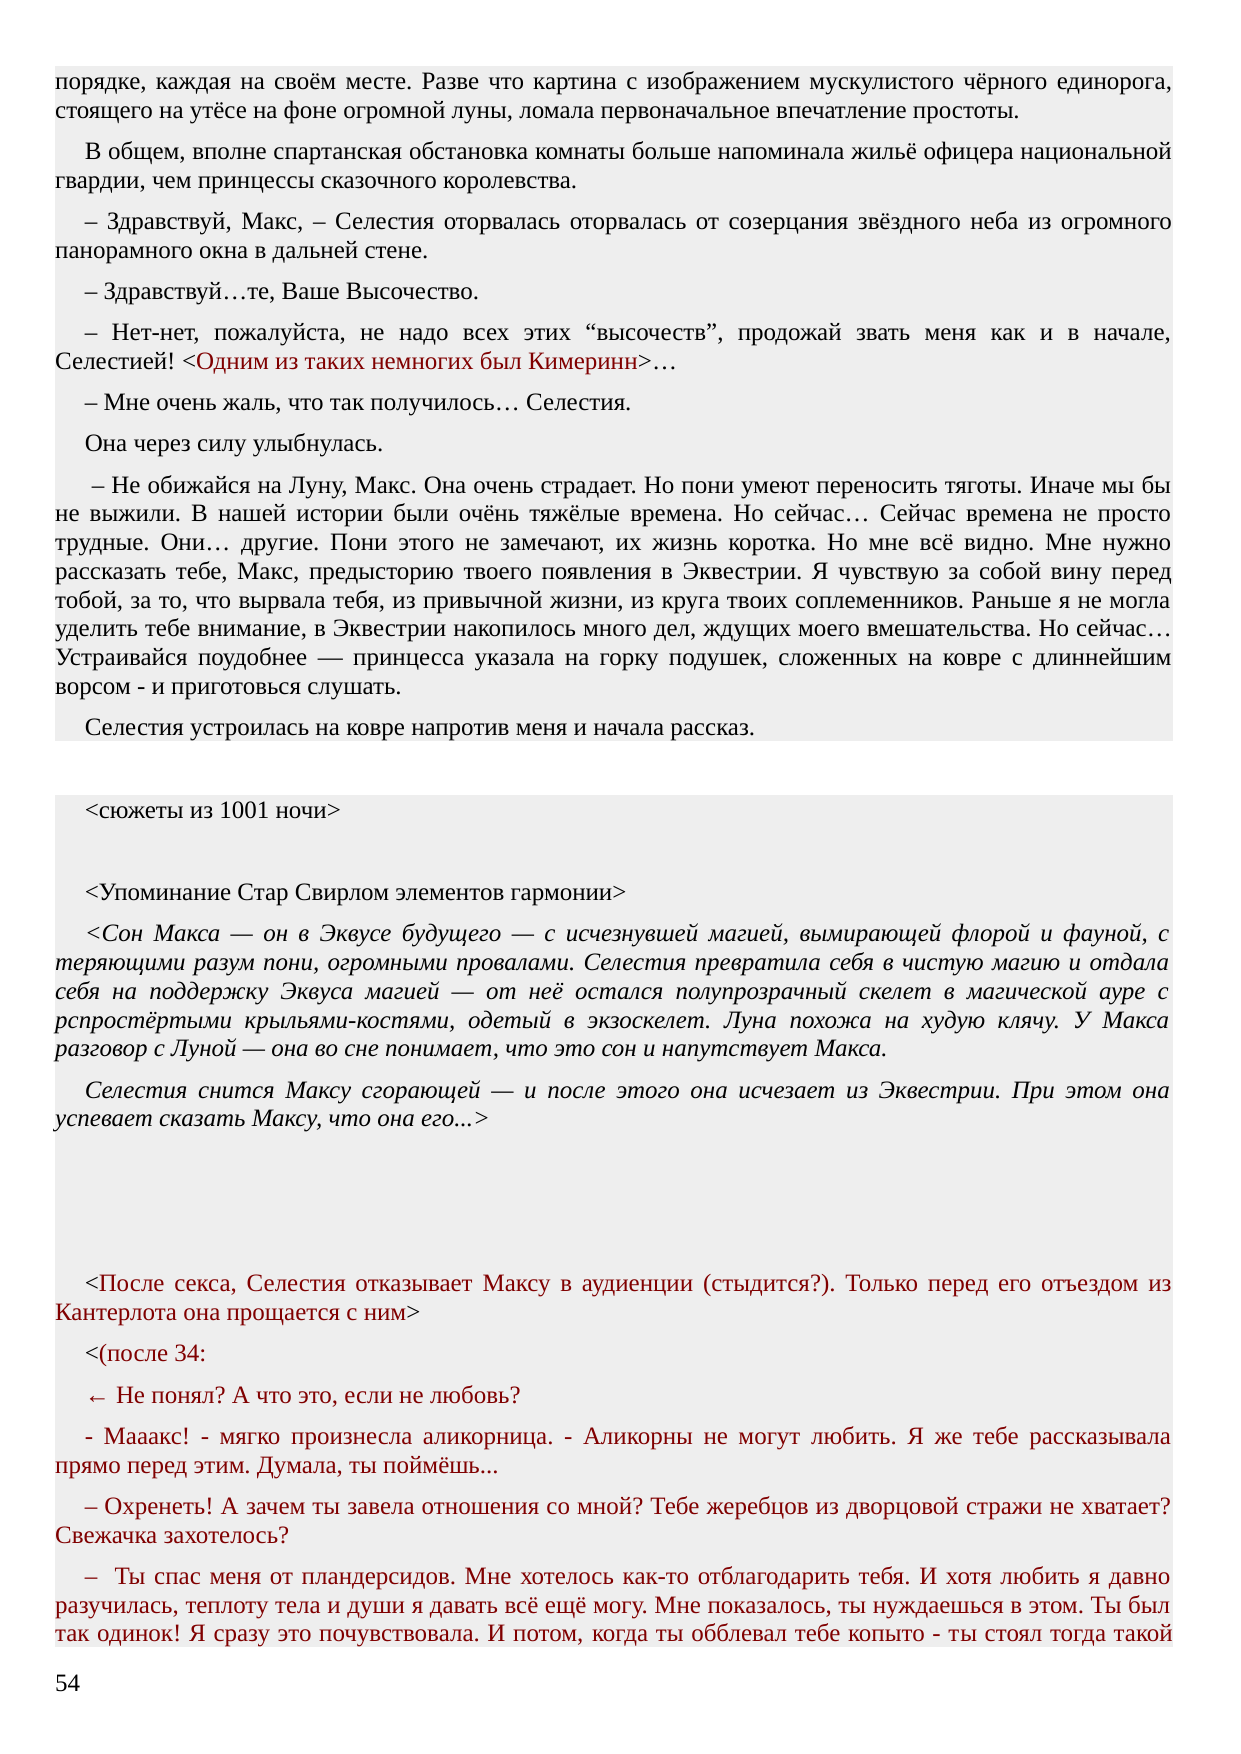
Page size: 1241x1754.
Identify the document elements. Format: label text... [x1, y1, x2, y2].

text – Здравствуй…те, Ваше Высочество. [55, 276, 1173, 305]
text Селестия снится Максу сгорающей — и после этого она исчезает из Эквестрии. При этом она успевает сказать Максу, что она его...> [55, 1075, 1173, 1132]
text – Здравствуй, Макс, – Селестия оторвалась оторвалась от созерцания звёздного неба из огромного панорамного окна в дальней стене. [55, 206, 1173, 263]
text – Нет-нет, пожалуйста, не надо всех этих “высочеств”, продожай звать меня как и в начале, Селестией! <Одним из таких немногих был Кимеринн>… [55, 317, 1173, 375]
text <Упоминание Стар Свирлом элементов гармонии> [55, 877, 1173, 906]
text – Охренеть! А зачем ты завела отношения со мной? Тебе жеребцов из дворцовой стражи не хватает? Свежачка захотелось? [55, 1491, 1173, 1548]
text <После секса, Селестия отказывает Максу в аудиенции (стыдится?). Только перед его отъездом из Кантерлота она прощается с ним> [55, 1268, 1173, 1326]
text Она через силу улыбнулась. [55, 428, 1173, 457]
text – Не обижайся на Луну, Макс. Она очень страдает. Но пони умеют переносить тяготы. Иначе мы бы не выжили. В нашей истории были очёнь тяжёлые времена. Но сейчас… Сейчас времена не просто трудные. Они… другие. Пони этого не замечают, их жизнь коротка. Но мне всё видно. Мне нужно рассказать тебе, Макс, предысторию твоего появления в Эквестрии. Я чувствую за собой вину перед тобой, за то, что вырвала тебя, из привычной жизни, из круга твоих соплеменников. Раньше я не могла уделить тебе внимание, в Эквестрии накопилось много дел, ждущих моего вмешательства. Но сейчас… Устраивайся поудобнее — принцесса указала на горку подушек, сложенных на ковре с длиннейшим ворсом - и приготовься слушать. [55, 470, 1173, 700]
text – Ты спас меня от пландерсидов. Мне хотелось как-то отблагодарить тебя. И хотя любить я давно разучилась, теплоту тела и души я давать всё ещё могу. Мне показалось, ты нуждаешься в этом. Ты был так одинок! Я сразу это почувствовала. И потом, когда ты обблевал тебе копыто - ты стоял тогда такой [55, 1561, 1173, 1647]
text порядке, каждая на своём месте. Разве что картина с изображением мускулистого чёрного единорога, стоящего на утёсе на фоне огромной луны, ломала первоначальное впечатление простоты. [55, 66, 1173, 123]
text <сюжеты из 1001 ночи> [55, 795, 1173, 823]
text <Сон Макса — он в Эквусе будущего — с исчезнувшей магией, вымирающей флорой и фауной, с теряющими разум пони, огромными провалами. Селестия превратила себя в чистую магию и отдала себя на поддержку Эквуса магией — от неё остался полупрозрачный скелет в магической ауре с рспростёртыми крыльями-костями, одетый в экзоскелет. Луна похожа на худую клячу. У Макса разговор с Луной — она во сне понимает, что это сон и напутствует Макса. [55, 918, 1173, 1062]
text Селестия устроилась на ковре напротив меня и начала рассказ. [55, 712, 1173, 741]
text <(после 34: [55, 1338, 1173, 1367]
text ← Не понял? А что это, если не любовь? [55, 1380, 1173, 1408]
text В общем, вполне спартанская обстановка комнаты больше напоминала жильё офицера национальной гвардии, чем принцессы сказочного королевства. [55, 136, 1173, 193]
text – Мне очень жаль, что так получилось… Селестия. [55, 387, 1173, 416]
text - Мааакс! - мягко произнесла аликорница. - Аликорны не могут любить. Я же тебе рассказывала прямо перед этим. Думала, ты поймёшь... [55, 1421, 1173, 1478]
